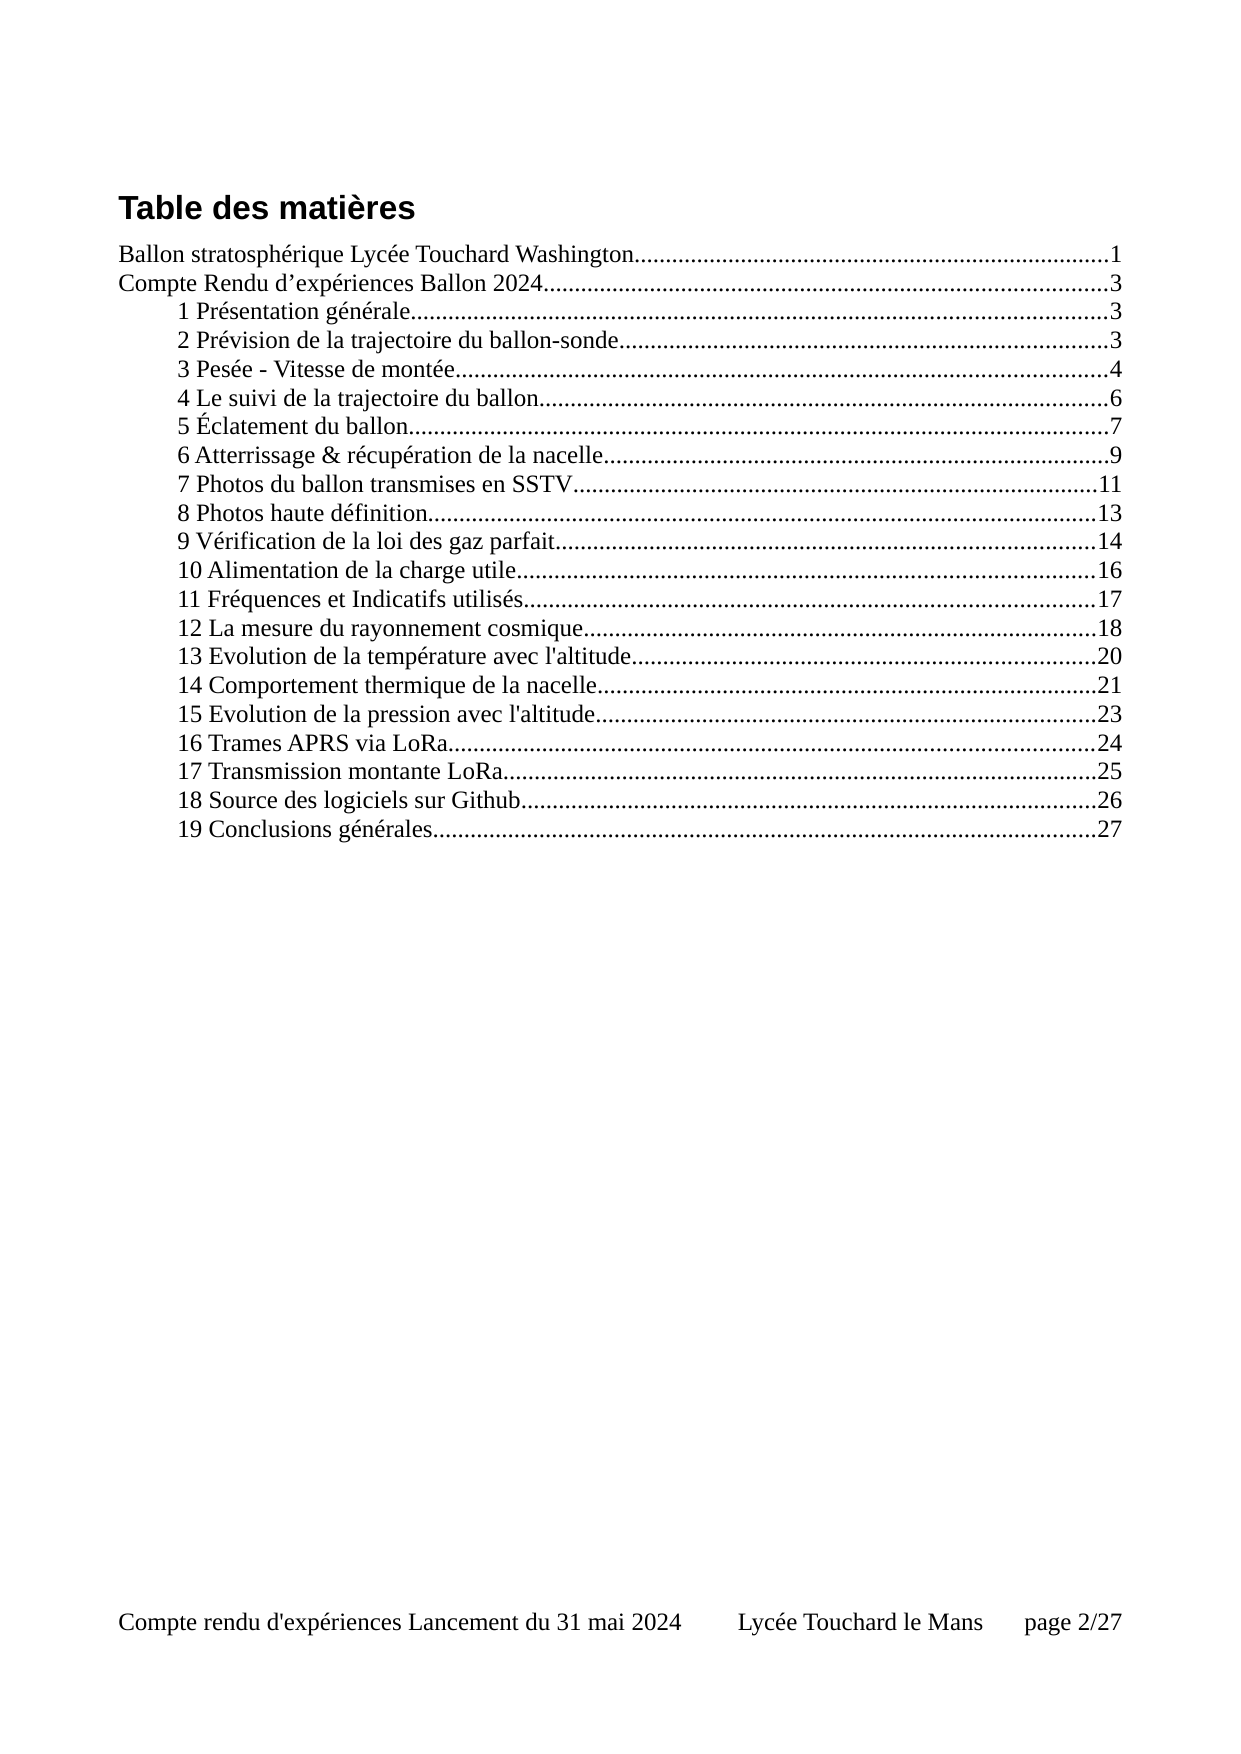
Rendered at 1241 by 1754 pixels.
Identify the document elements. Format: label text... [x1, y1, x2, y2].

text 18 Source des logiciels sur Github 26 [177, 785, 1122, 814]
text 17 Transmission montante LoRa 25 [177, 756, 1122, 785]
text 7 Photos du ballon transmises en SSTV 11 [177, 469, 1122, 498]
subtitle Table des matières [118, 188, 1122, 226]
text Compte Rendu d’expériences Ballon 2024 3 [118, 268, 1122, 296]
text 8 Photos haute définition 13 [177, 498, 1122, 526]
text 6 Atterrissage & récupération de la nacelle 9 [177, 440, 1122, 469]
text 2 Prévision de la trajectoire du ballon-sonde 3 [177, 325, 1122, 354]
text 1 Présentation générale 3 [177, 296, 1122, 325]
text 3 Pesée - Vitesse de montée 4 [177, 354, 1122, 383]
text 12 La mesure du rayonnement cosmique 18 [177, 613, 1122, 641]
text 14 Comportement thermique de la nacelle 21 [177, 670, 1122, 699]
text 19 Conclusions générales 27 [177, 814, 1122, 843]
text 5 Éclatement du ballon 7 [177, 411, 1122, 440]
text Ballon stratosphérique Lycée Touchard Washington 1 [118, 239, 1122, 268]
text 15 Evolution de la pression avec l'altitude 23 [177, 699, 1122, 728]
text 4 Le suivi de la trajectoire du ballon 6 [177, 383, 1122, 411]
text 10 Alimentation de la charge utile 16 [177, 555, 1122, 584]
text 11 Fréquences et Indicatifs utilisés 17 [177, 584, 1122, 613]
text 9 Vérification de la loi des gaz parfait 14 [177, 526, 1122, 555]
text 16 Trames APRS via LoRa 24 [177, 728, 1122, 756]
text 13 Evolution de la température avec l'altitude 20 [177, 641, 1122, 670]
